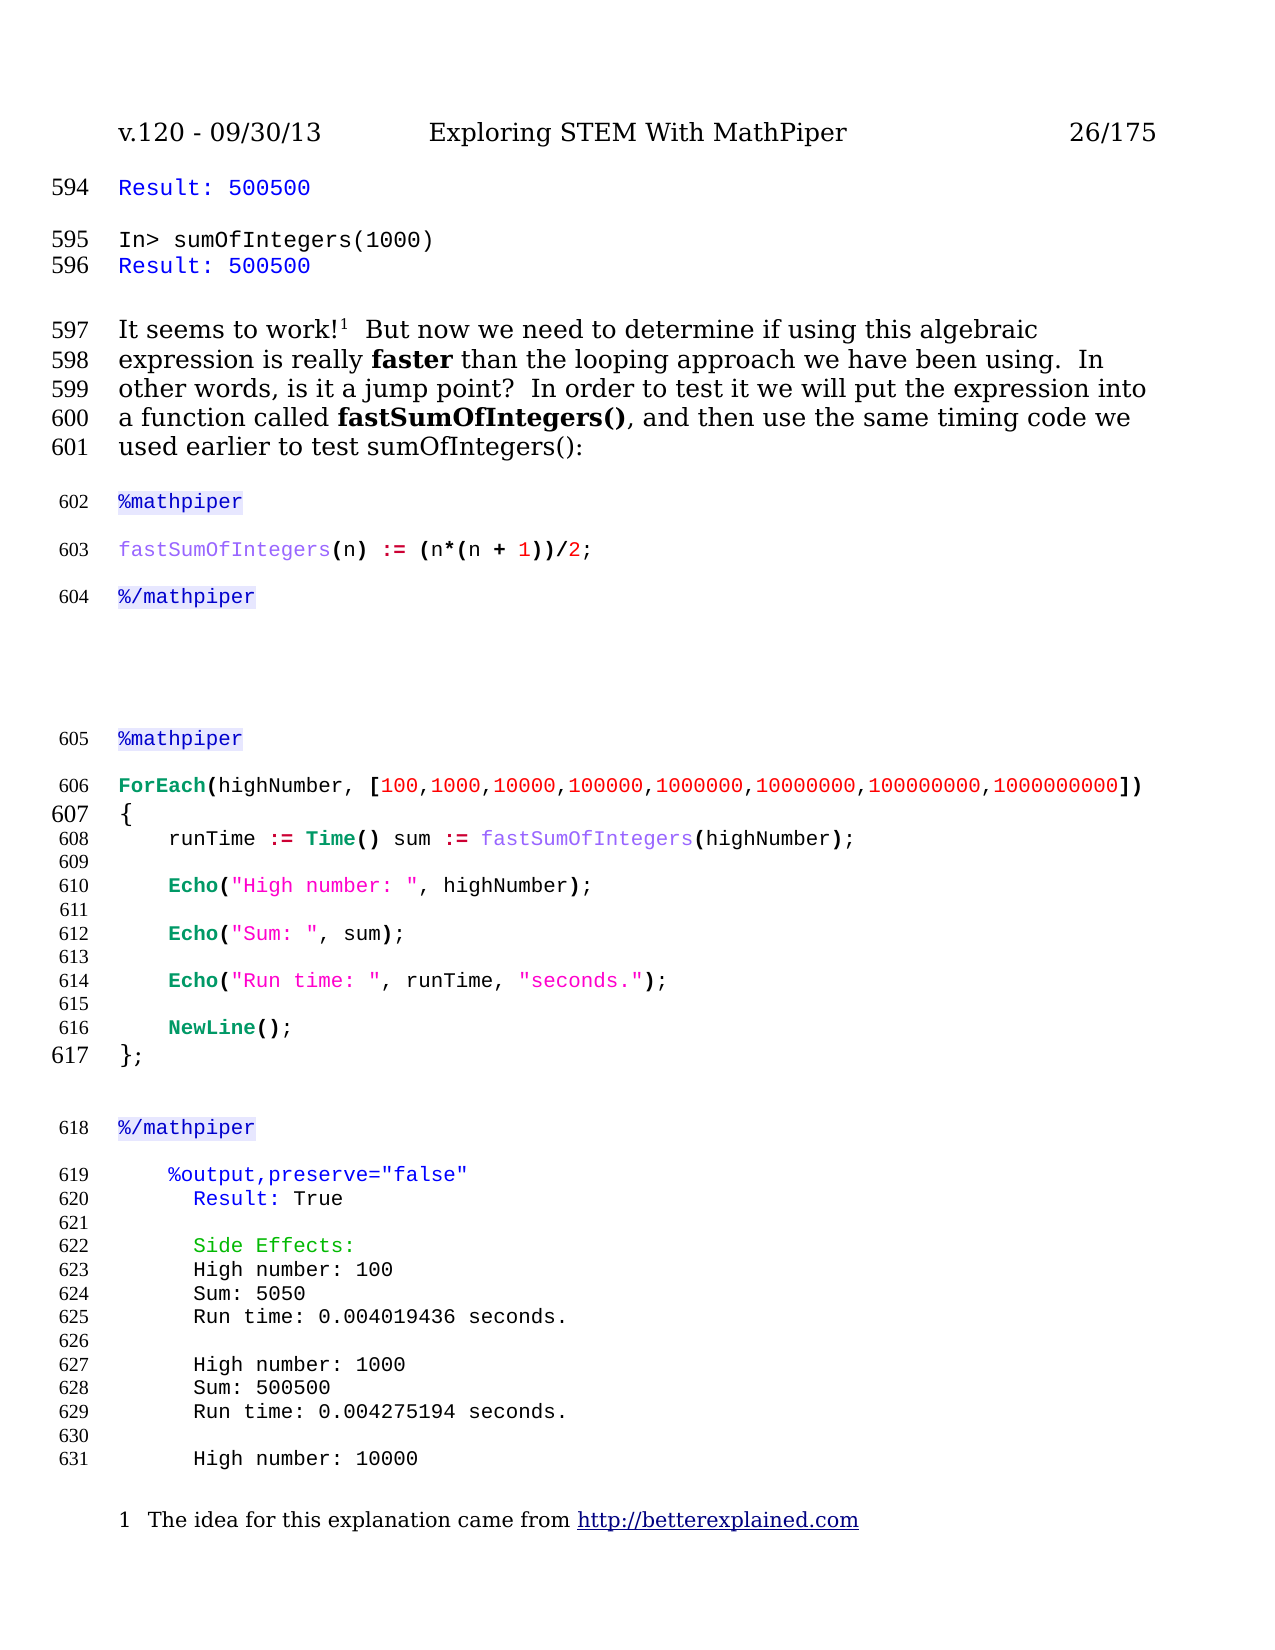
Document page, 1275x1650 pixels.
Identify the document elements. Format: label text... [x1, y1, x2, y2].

text NewLine(); [118, 1017, 1157, 1041]
text { [118, 799, 1157, 828]
text Echo("Sum: ", sum); [118, 922, 1157, 946]
text %/mathpiper [118, 1117, 1157, 1141]
text Run time: 0.004275194 seconds. [118, 1401, 1157, 1424]
text In> sumOfIntegers(1000) [118, 229, 1157, 254]
text Sum: 500500 [118, 1377, 1157, 1401]
text ForEach(highNumber, [100,1000,10000,100000,1000000,10000000,100000000,1000000000]) [118, 775, 1157, 799]
text Echo("High number: ", highNumber); [118, 875, 1157, 899]
text Result: 500500 [118, 177, 1157, 203]
text Echo("Run time: ", runTime, "seconds."); [118, 970, 1157, 993]
text Result: True [118, 1188, 1157, 1212]
text %mathpiper [118, 728, 1157, 751]
text It seems to work! But now we need to determine if using this algebraic expression is really faster than the looping approach we have been using. In other words, is it a jump point? In order to test it we will put the expression into a function called fastSumOfIntegers(), and then use the same timing code we used earlier to test sumOfIntegers(): [118, 315, 1157, 462]
text fastSumOfIntegers(n) := (n*(n + 1))/2; [118, 539, 1157, 562]
text %output,preserve="false" [118, 1164, 1157, 1188]
text The idea for this explanation came from http://betterexplained.com [118, 1508, 1157, 1532]
text Side Effects: [118, 1235, 1157, 1259]
text High number: 1000 [118, 1354, 1157, 1377]
text %mathpiper [118, 491, 1157, 515]
text High number: 10000 [118, 1448, 1157, 1472]
text runTime := Time() sum := fastSumOfIntegers(highNumber); [118, 828, 1157, 852]
text Sum: 5050 [118, 1283, 1157, 1306]
text Run time: 0.004019436 seconds. [118, 1306, 1157, 1330]
text High number: 100 [118, 1259, 1157, 1283]
text }; [118, 1041, 1157, 1070]
text %/mathpiper [118, 586, 1157, 609]
text Result: 500500 [118, 254, 1157, 281]
